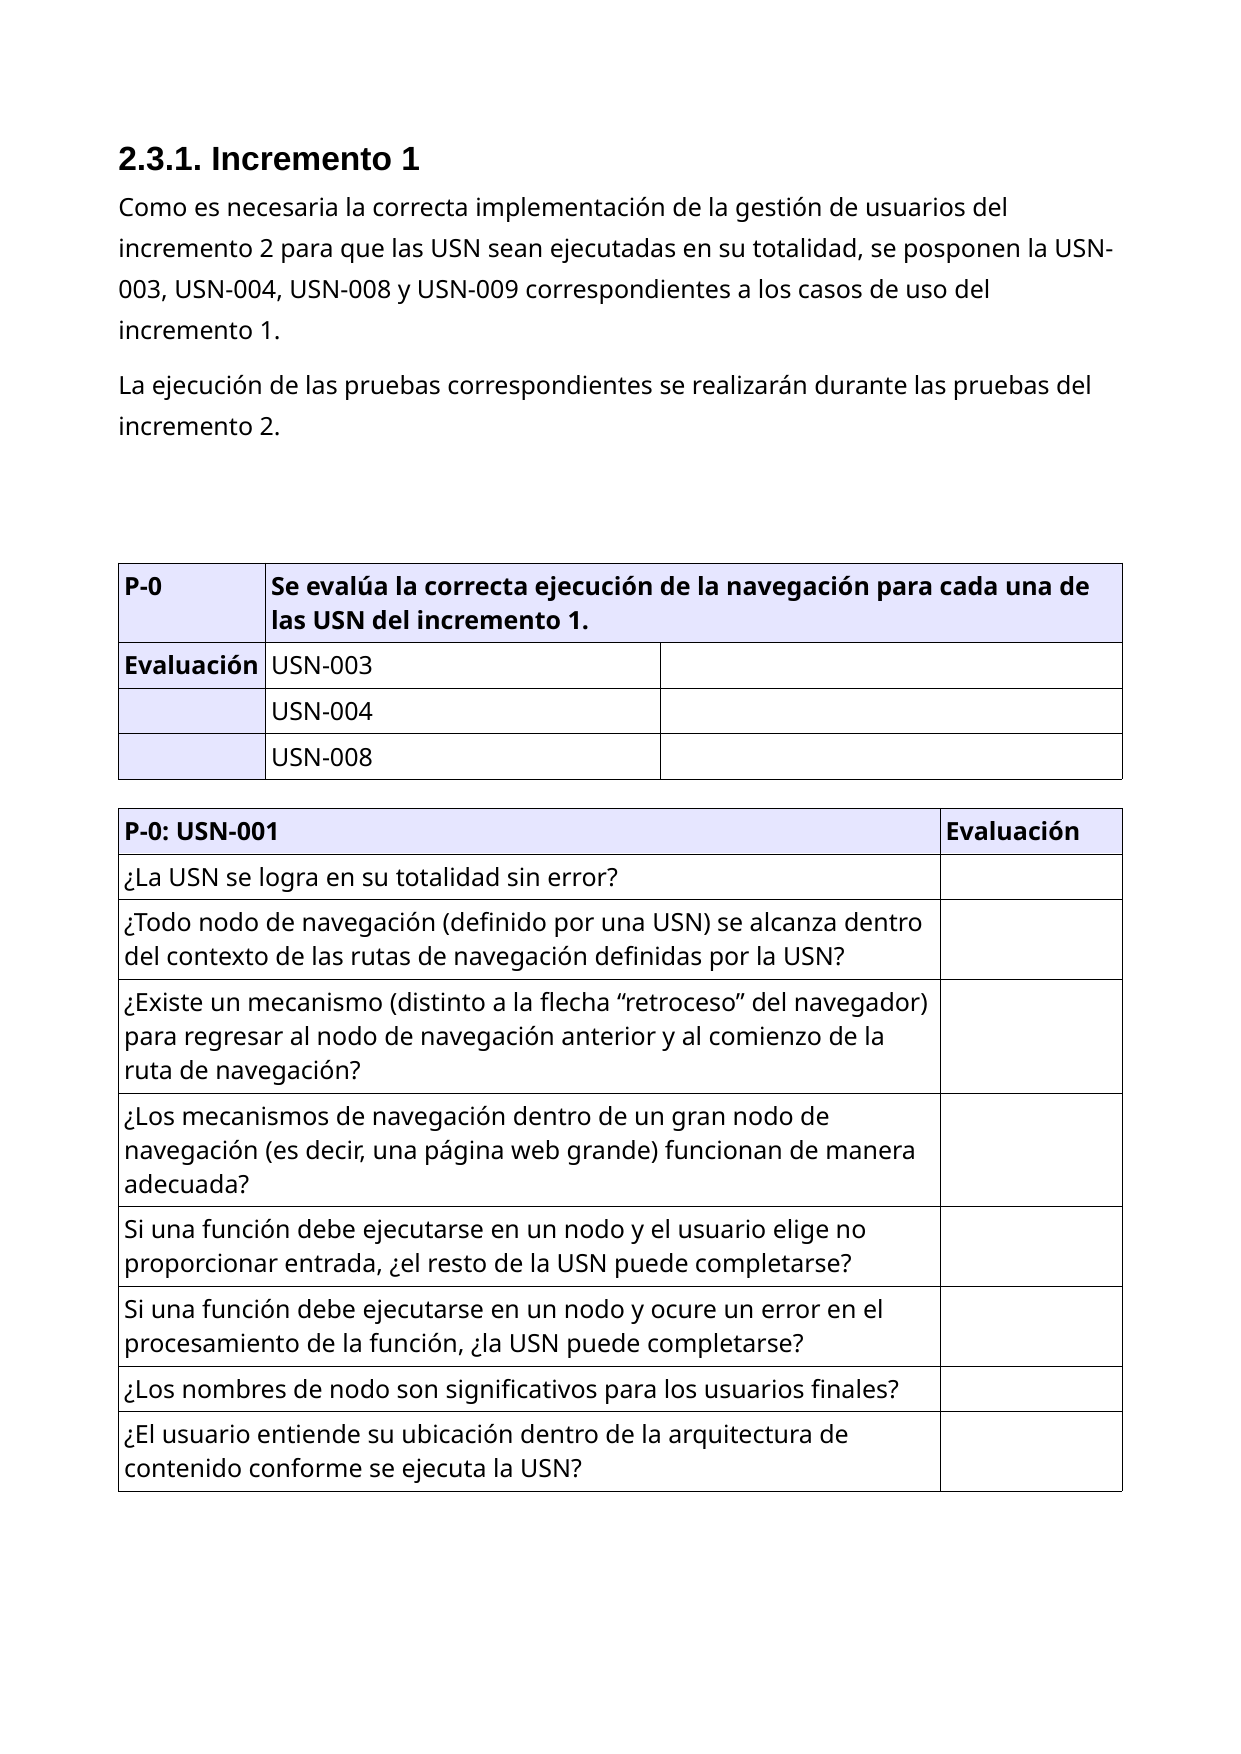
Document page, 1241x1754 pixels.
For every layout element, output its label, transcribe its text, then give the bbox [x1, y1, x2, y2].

table_header P-0: USN-001 [119, 809, 940, 853]
table_cell USN-004 [266, 689, 660, 733]
table_cell ¿La USN se logra en su totalidad sin error? [119, 855, 940, 899]
table_cell ¿El usuario entiende su ubicación dentro de la arquitectura de contenido conforme se ejecuta la USN? [119, 1412, 940, 1491]
table_cell ¿Los nombres de nodo son significativos para los usuarios finales? [119, 1367, 940, 1411]
table_cell [941, 900, 1122, 979]
table_cell Evaluación [119, 643, 265, 688]
text Como es necesaria la correcta implementación de la gestión de usuarios del incremento 2 para que las USN sean ejecutadas en su totalidad, se posponen la USN-003, USN-004, USN-008 y USN-009 correspondientes a los casos de uso del incremento 1. [118, 190, 1122, 347]
table_cell Si una función debe ejecutarse en un nodo y el usuario elige no proporcionar entrada, ¿el resto de la USN puede completarse? [119, 1207, 940, 1286]
table_cell ¿Existe un mecanismo (distinto a la flecha “retroceso” del navegador) para regresar al nodo de navegación anterior y al comienzo de la ruta de navegación? [119, 980, 940, 1092]
table_cell [661, 734, 1122, 779]
table_cell [941, 1094, 1122, 1206]
text La ejecución de las pruebas correspondientes se realizarán durante las pruebas del incremento 2. [118, 368, 1122, 443]
table_cell [941, 980, 1122, 1092]
table_cell [941, 1367, 1122, 1411]
table_cell Si una función debe ejecutarse en un nodo y ocure un error en el procesamiento de la función, ¿la USN puede completarse? [119, 1287, 940, 1366]
table_cell [661, 643, 1122, 688]
table_cell ¿Los mecanismos de navegación dentro de un gran nodo de navegación (es decir, una página web grande) funcionan de manera adecuada? [119, 1094, 940, 1206]
table_cell [941, 1412, 1122, 1491]
table_cell [119, 689, 265, 733]
table_cell [661, 689, 1122, 733]
table_header P-0 [119, 564, 265, 642]
table_cell [941, 1287, 1122, 1366]
table_cell [941, 855, 1122, 899]
table_cell [119, 734, 265, 779]
table_cell [941, 1207, 1122, 1286]
table_header Evaluación [941, 809, 1122, 853]
table_cell USN-008 [266, 734, 660, 779]
table_cell ¿Todo nodo de navegación (definido por una USN) se alcanza dentro del contexto de las rutas de navegación definidas por la USN? [119, 900, 940, 979]
table_cell USN-003 [266, 643, 660, 688]
table_header Se evalúa la correcta ejecución de la navegación para cada una de las USN del incremento 1. [266, 564, 1122, 642]
subtitle 2.3.1. Incremento 1 [118, 139, 1122, 178]
